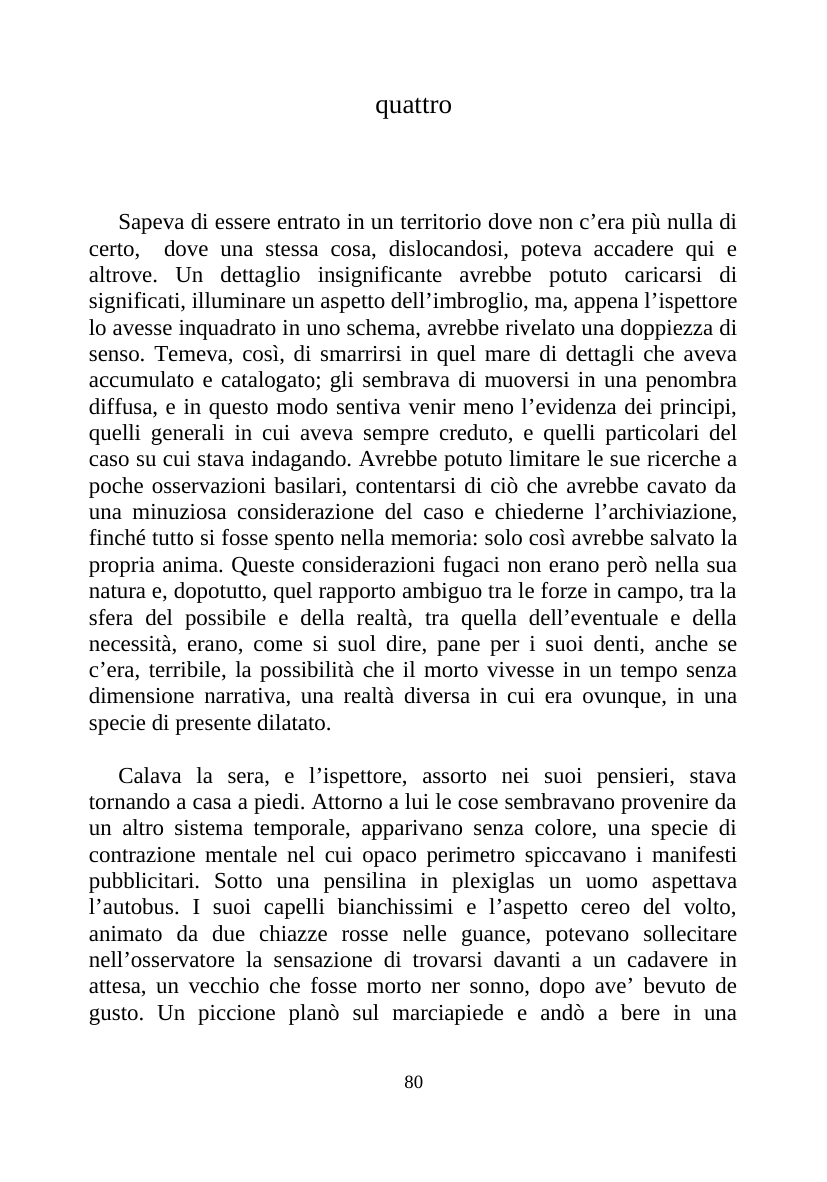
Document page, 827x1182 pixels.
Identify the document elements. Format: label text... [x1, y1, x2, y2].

text Sapeva di essere entrato in un territorio dove non c’era più nulla di certo, dove una stessa cosa, dislocandosi, poteva accadere qui e altrove. Un dettaglio insignificante avrebbe potuto caricarsi di significati, illuminare un aspetto dell’imbroglio, ma, appena l’ispettore lo avesse inquadrato in uno schema, avrebbe rivelato una doppiezza di senso. Temeva, così, di smarrirsi in quel mare di dettagli che aveva accumulato e catalogato; gli sembrava di muoversi in una penombra diffusa, e in questo modo sentiva venir meno l’evidenza dei principi, quelli generali in cui aveva sempre creduto, e quelli particolari del caso su cui stava indagando. Avrebbe potuto limitare le sue ricerche a poche osservazioni basilari, contentarsi di ciò che avrebbe cavato da una minuziosa considerazione del caso e chiederne l’archiviazione, finché tutto si fosse spento nella memoria: solo così avrebbe salvato la propria anima. Queste considerazioni fugaci non erano però nella sua natura e, dopotutto, quel rapporto ambiguo tra le forze in campo, tra la sfera del possibile e della realtà, tra quella dell’eventuale e della necessità, erano, come si suol dire, pane per i suoi denti, anche se c’era, terribile, la possibilità che il morto vivesse in un tempo senza dimensione narrativa, una realtà diversa in cui era ovunque, in una specie di presente dilatato. [89, 208, 738, 735]
text quattro [89, 88, 738, 120]
text Calava la sera, e l’ispettore, assorto nei suoi pensieri, stava tornando a casa a piedi. Attorno a lui le cose sembravano provenire da un altro sistema temporale, apparivano senza colore, una specie di contrazione mentale nel cui opaco perimetro spiccavano i manifesti pubblicitari. Sotto una pensilina in plexiglas un uomo aspettava l’autobus. I suoi capelli bianchissimi e l’aspetto cereo del volto, animato da due chiazze rosse nelle guance, potevano sollecitare nell’osservatore la sensazione di trovarsi davanti a un cadavere in attesa, un vecchio che fosse morto ner sonno, dopo ave’ bevuto de gusto. Un piccione planò sul marciapiede e andò a bere in una [89, 762, 738, 1025]
